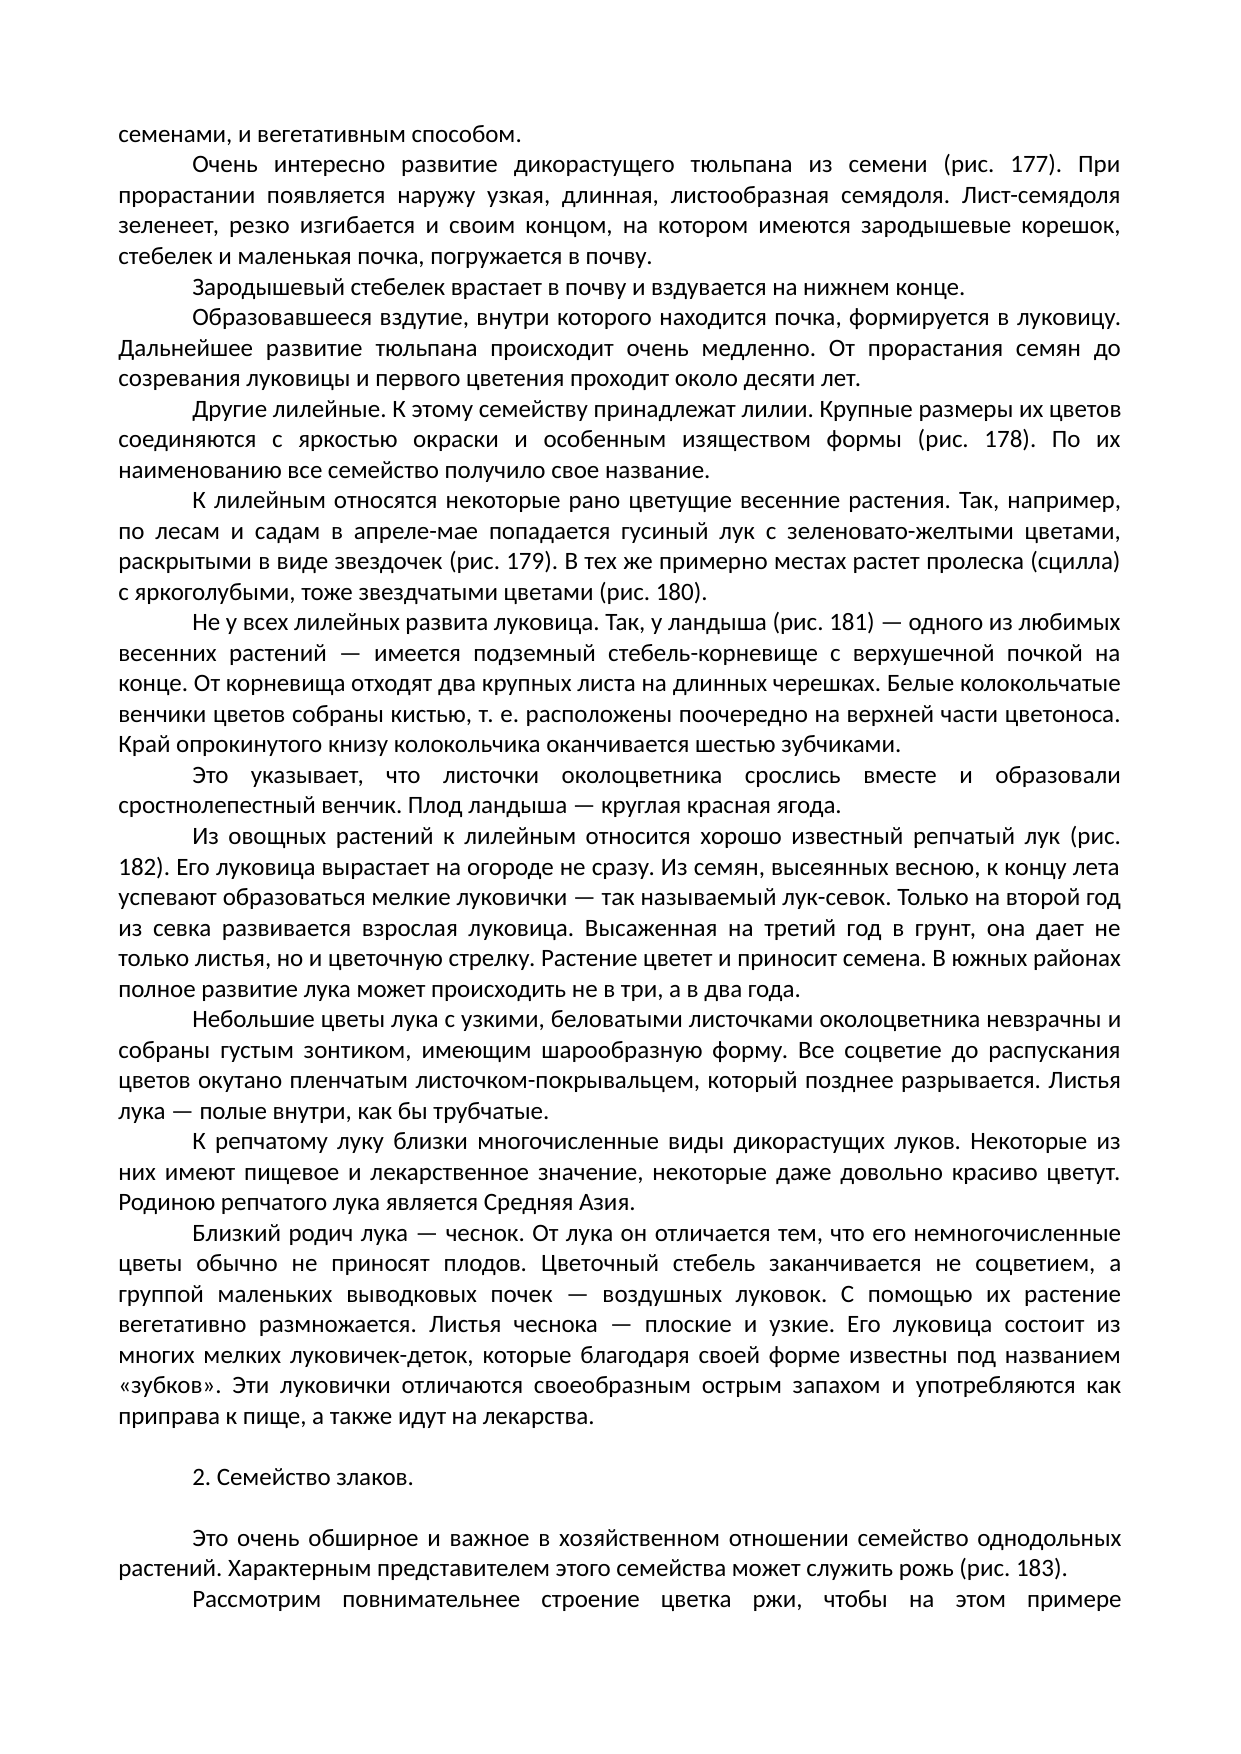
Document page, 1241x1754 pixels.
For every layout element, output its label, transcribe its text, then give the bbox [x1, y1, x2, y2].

text Из овощных растений к лилейным относится хорошо известный репчатый лук (рис. 182). Его луковица вырастает на огороде не сразу. Из семян, высеянных весною, к концу лета успевают образоваться мелкие луковички — так называемый лук-севок. Только на второй год из севка развивается взрослая луковица. Высаженная на третий год в грунт, она дает не только листья, но и цветочную стрелку. Растение цветет и приносит семена. В южных районах полное развитие лука может происходить не в три, а в два года. [118, 820, 1122, 1003]
text Образовавшееся вздутие, внутри которого находится почка, формируется в луковицу. Дальнейшее развитие тюльпана происходит очень медленно. От прорастания семян до созревания луковицы и первого цветения проходит около десяти лет. [118, 301, 1122, 393]
text Близкий родич лука — чеснок. От лука он отличается тем, что его немногочисленные цветы обычно не приносят плодов. Цветочный стебель заканчивается не соцветием, а группой маленьких выводковых почек — воздушных луковок. С помощью их растение вегетативно размножается. Листья чеснока — плоские и узкие. Его луковица состоит из многих мелких луковичек-деток, которые благодаря своей форме известны под названием «зубков». Эти луковички отличаются своеобразным острым запахом и употребляются как приправа к пище, а также идут на лекарства. [118, 1217, 1122, 1431]
text Небольшие цветы лука с узкими, беловатыми листочками околоцветника невзрачны и собраны густым зонтиком, имеющим шарообразную форму. Все соцветие до распускания цветов окутано пленчатым листочком-покрывальцем, который позднее разрывается. Листья лука — полые внутри, как бы трубчатые. [118, 1003, 1122, 1125]
text Другие лилейные. К этому семейству принадлежат лилии. Крупные размеры их цветов соединяются с яркостью окраски и особенным изяществом формы (рис. 178). По их наименованию все семейство получило свое название. [118, 393, 1122, 484]
text Очень интересно развитие дикорастущего тюльпана из семени (рис. 177). При прорастании появляется наружу узкая, длинная, листообразная семядоля. Лист-семядоля зеленеет, резко изгибается и своим концом, на котором имеются зародышевые корешок, стебелек и маленькая почка, погружается в почву. [118, 149, 1122, 271]
text Рассмотрим повнимательнее строение цветка ржи, чтобы на этом примере [118, 1583, 1122, 1614]
text семенами, и вегетативным способом. [118, 118, 1122, 149]
text Не у всех лилейных развита луковица. Так, у ландыша (рис. 181) — одного из любимых весенних растений — имеется подземный стебель-корневище с верхушечной почкой на конце. От корневища отходят два крупных листа на длинных черешках. Белые колокольчатые венчики цветов собраны кистью, т. е. расположены поочередно на верхней части цветоноса. Край опрокинутого книзу колокольчика оканчивается шестью зубчиками. [118, 606, 1122, 759]
text К лилейным относятся некоторые рано цветущие весенние растения. Так, например, по лесам и садам в апреле-мае попадается гусиный лук с зеленовато-желтыми цветами, раскрытыми в виде звездочек (рис. 179). В тех же примерно местах растет пролеска (сцилла) с яркоголубыми, тоже звездчатыми цветами (рис. 180). [118, 484, 1122, 606]
text Зародышевый стебелек врастает в почву и вздувается на нижнем конце. [118, 271, 1122, 301]
text Это очень обширное и важное в хозяйственном отношении семейство однодольных растений. Характерным представителем этого семейства может служить рожь (рис. 183). [118, 1522, 1122, 1583]
text К репчатому луку близки многочисленные виды дикорастущих луков. Некоторые из них имеют пищевое и лекарственное значение, некоторые даже довольно красиво цветут. Родиною репчатого лука является Средняя Азия. [118, 1125, 1122, 1217]
text 2. Семейство злаков. [118, 1461, 1122, 1492]
text Это указывает, что листочки околоцветника срослись вместе и образовали сростнолепестный венчик. Плод ландыша — круглая красная ягода. [118, 759, 1122, 820]
